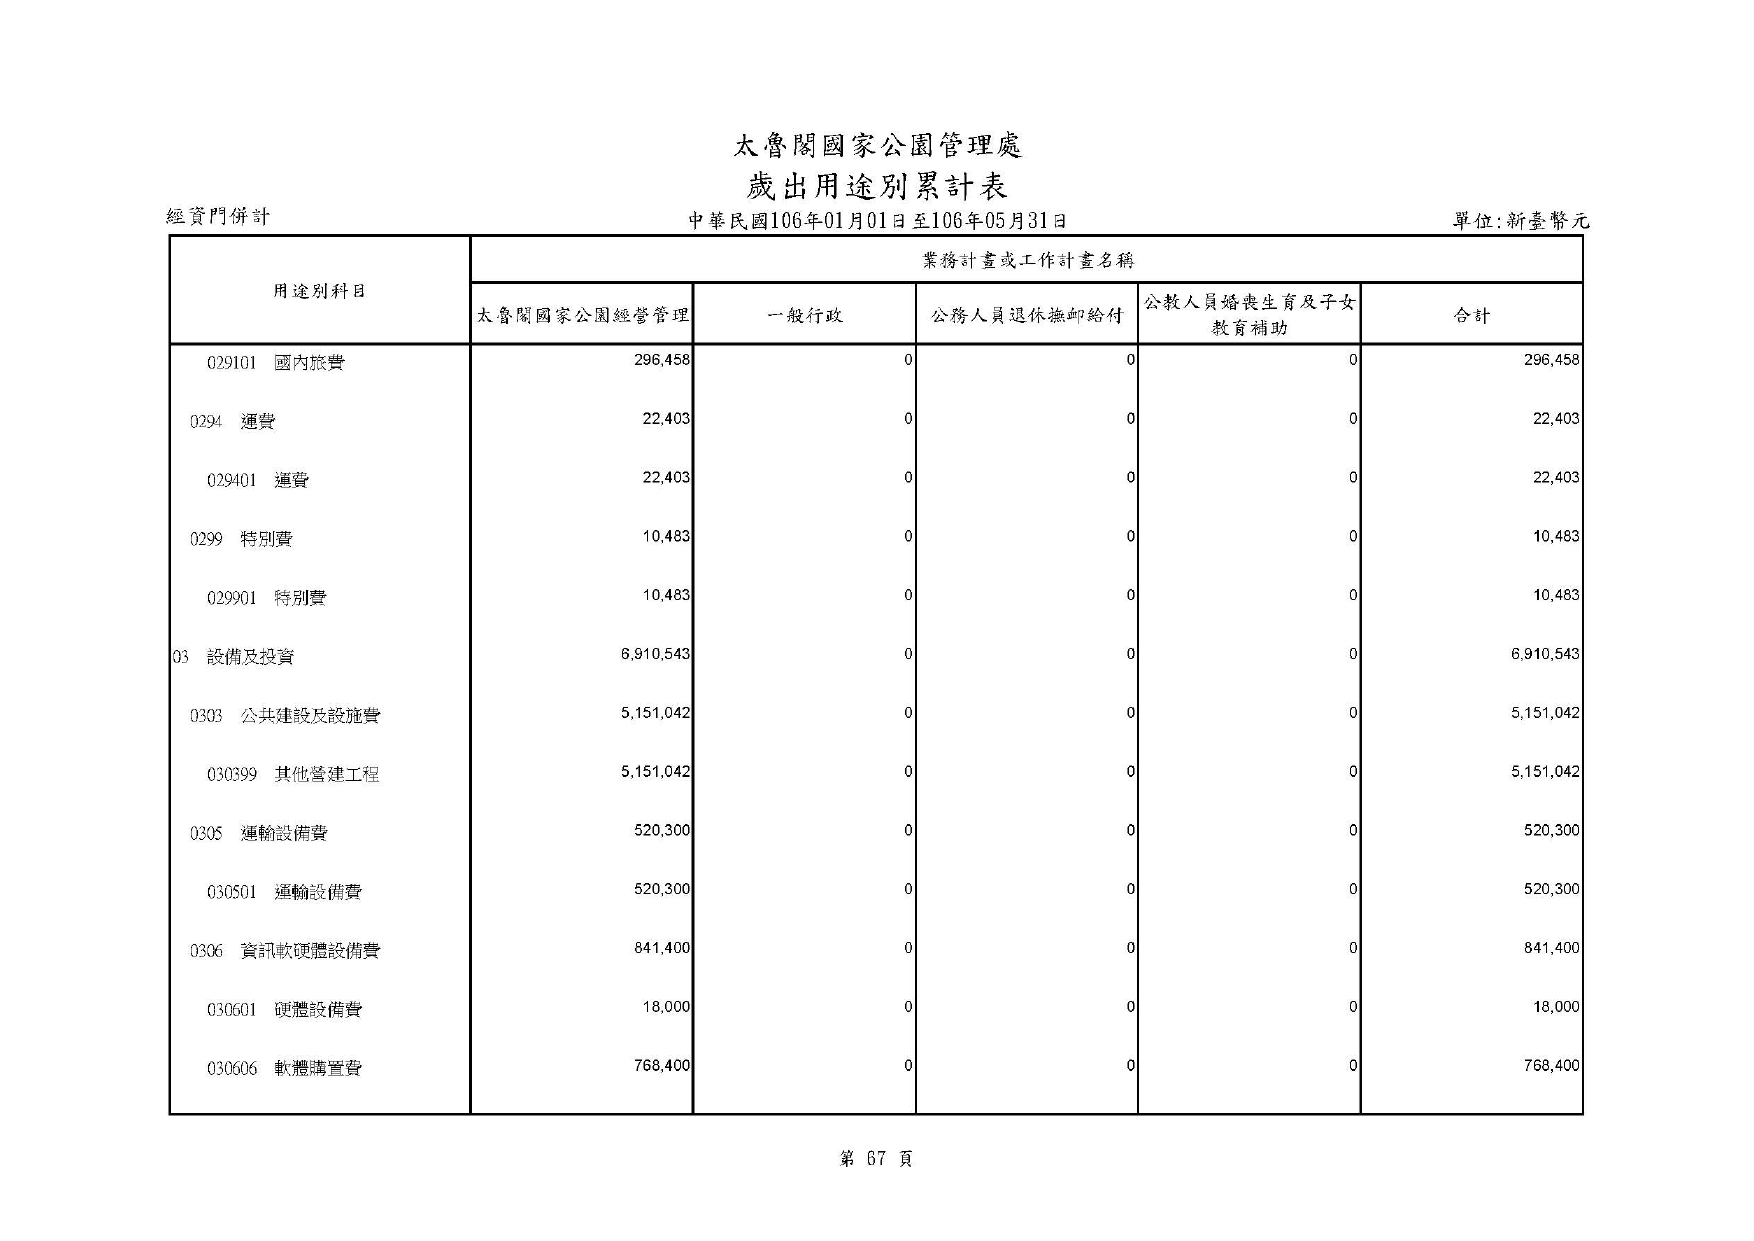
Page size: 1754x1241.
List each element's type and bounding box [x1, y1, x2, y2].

picture [59, 59, 1695, 1216]
